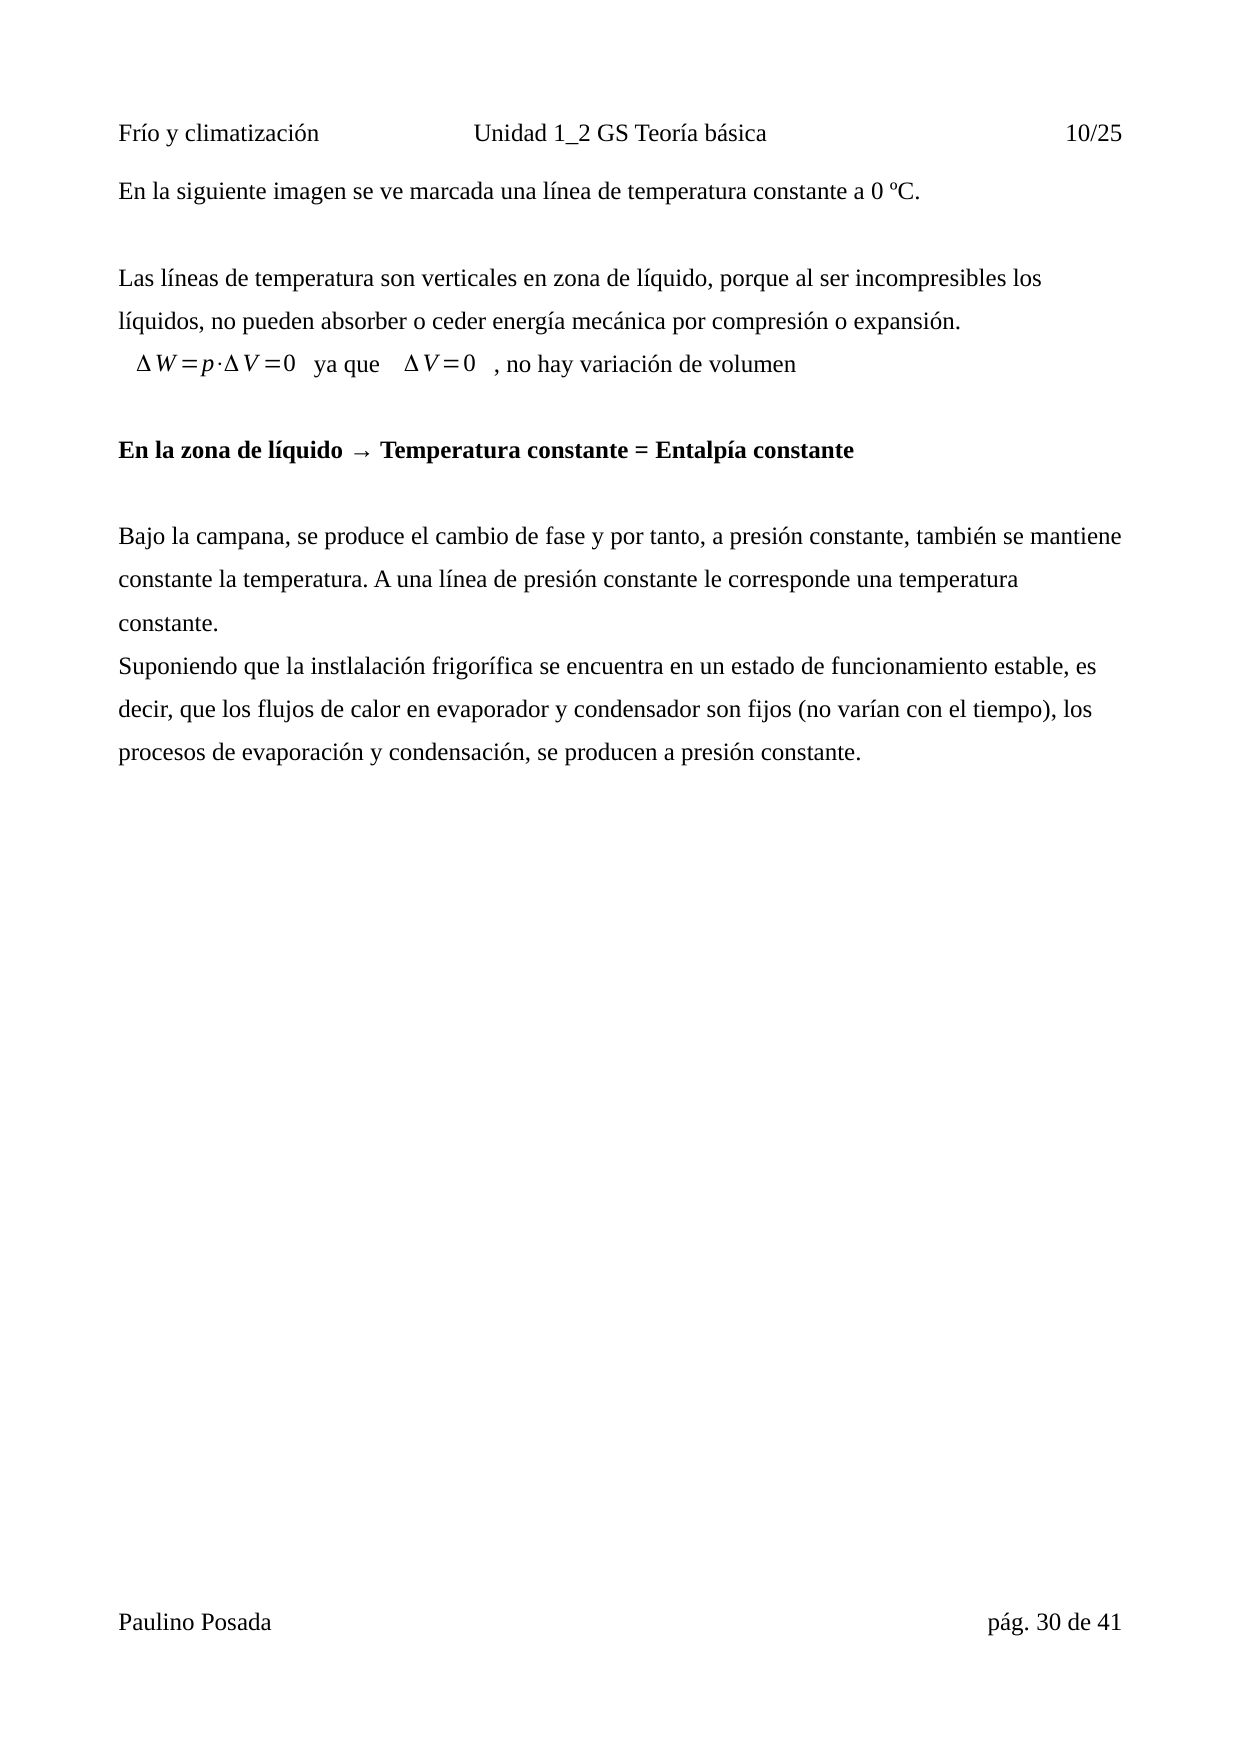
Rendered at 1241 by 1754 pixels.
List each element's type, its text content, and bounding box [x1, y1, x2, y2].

text En la siguiente imagen se ve marcada una línea de temperatura constante a 0 ºC. [118, 176, 1122, 205]
text Bajo la campana, se produce el cambio de fase y por tanto, a presión constante, también se mantiene constante la temperatura. A una línea de presión constante le corresponde una temperatura constante. [118, 521, 1122, 636]
text En la zona de líquido → Temperatura constante = Entalpía constante [118, 435, 1122, 464]
text ya que , no hay variación de volumen [118, 349, 1122, 378]
text Suponiendo que la instlalación frigorífica se encuentra en un estado de funcionamiento estable, es decir, que los flujos de calor en evaporador y condensador son fijos (no varían con el tiempo), los procesos de evaporación y condensación, se producen a presión constante. [118, 651, 1122, 766]
text Las líneas de temperatura son verticales en zona de líquido, porque al ser incompresibles los líquidos, no pueden absorber o ceder energía mecánica por compresión o expansión. [118, 263, 1122, 334]
